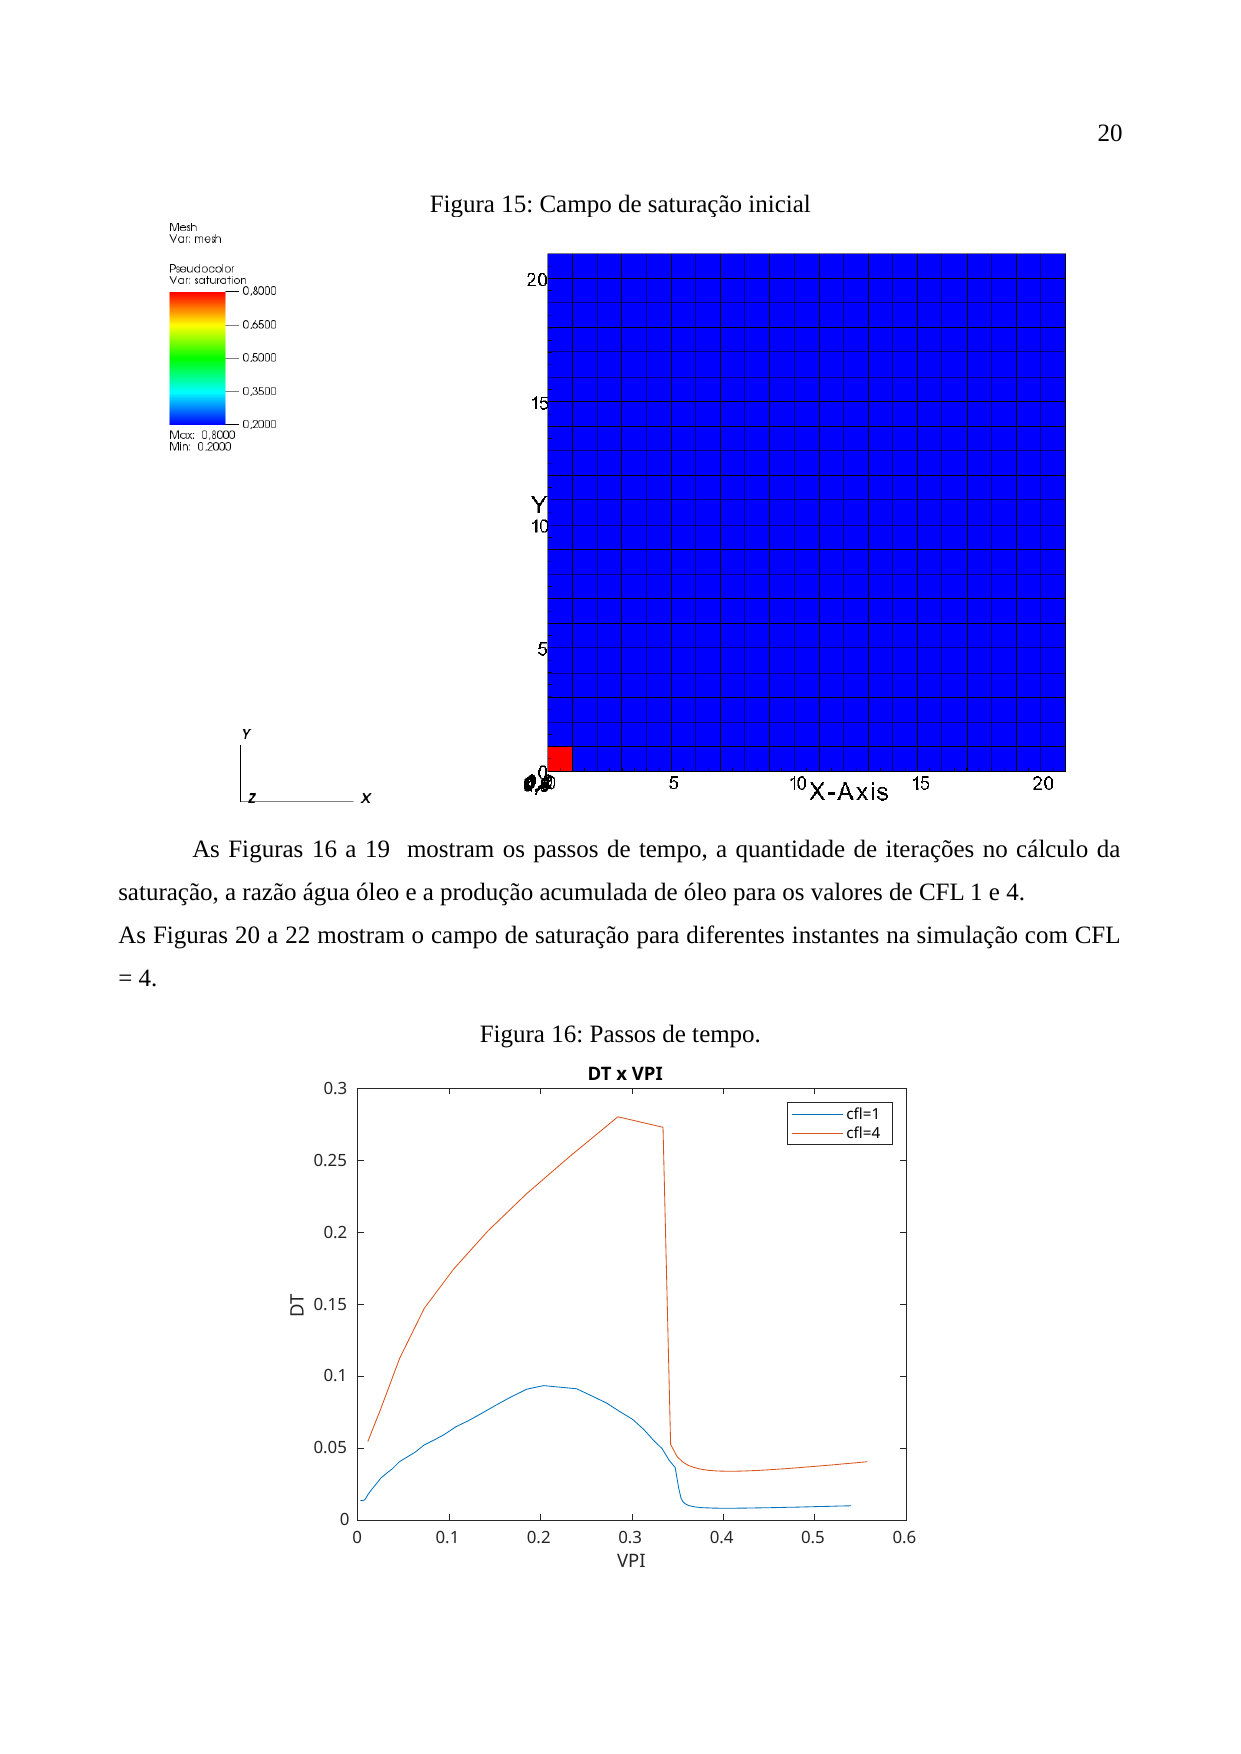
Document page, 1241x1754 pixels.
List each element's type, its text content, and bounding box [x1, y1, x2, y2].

picture [147, 217, 1093, 818]
text Figura 16: Passos de tempo. [266, 1019, 974, 1048]
text As Figuras 20 a 22 mostram o campo de saturação para diferentes instantes na simulação com CFL = 4. [118, 920, 1122, 992]
text Figura 15: Campo de saturação inicial [148, 189, 1093, 217]
text As Figuras 16 a 19 mostram os passos de tempo, a quantidade de iterações no cálculo da saturação, a razão água óleo e a produção acumulada de óleo para os valores de CFL 1 e 4. [118, 834, 1122, 906]
